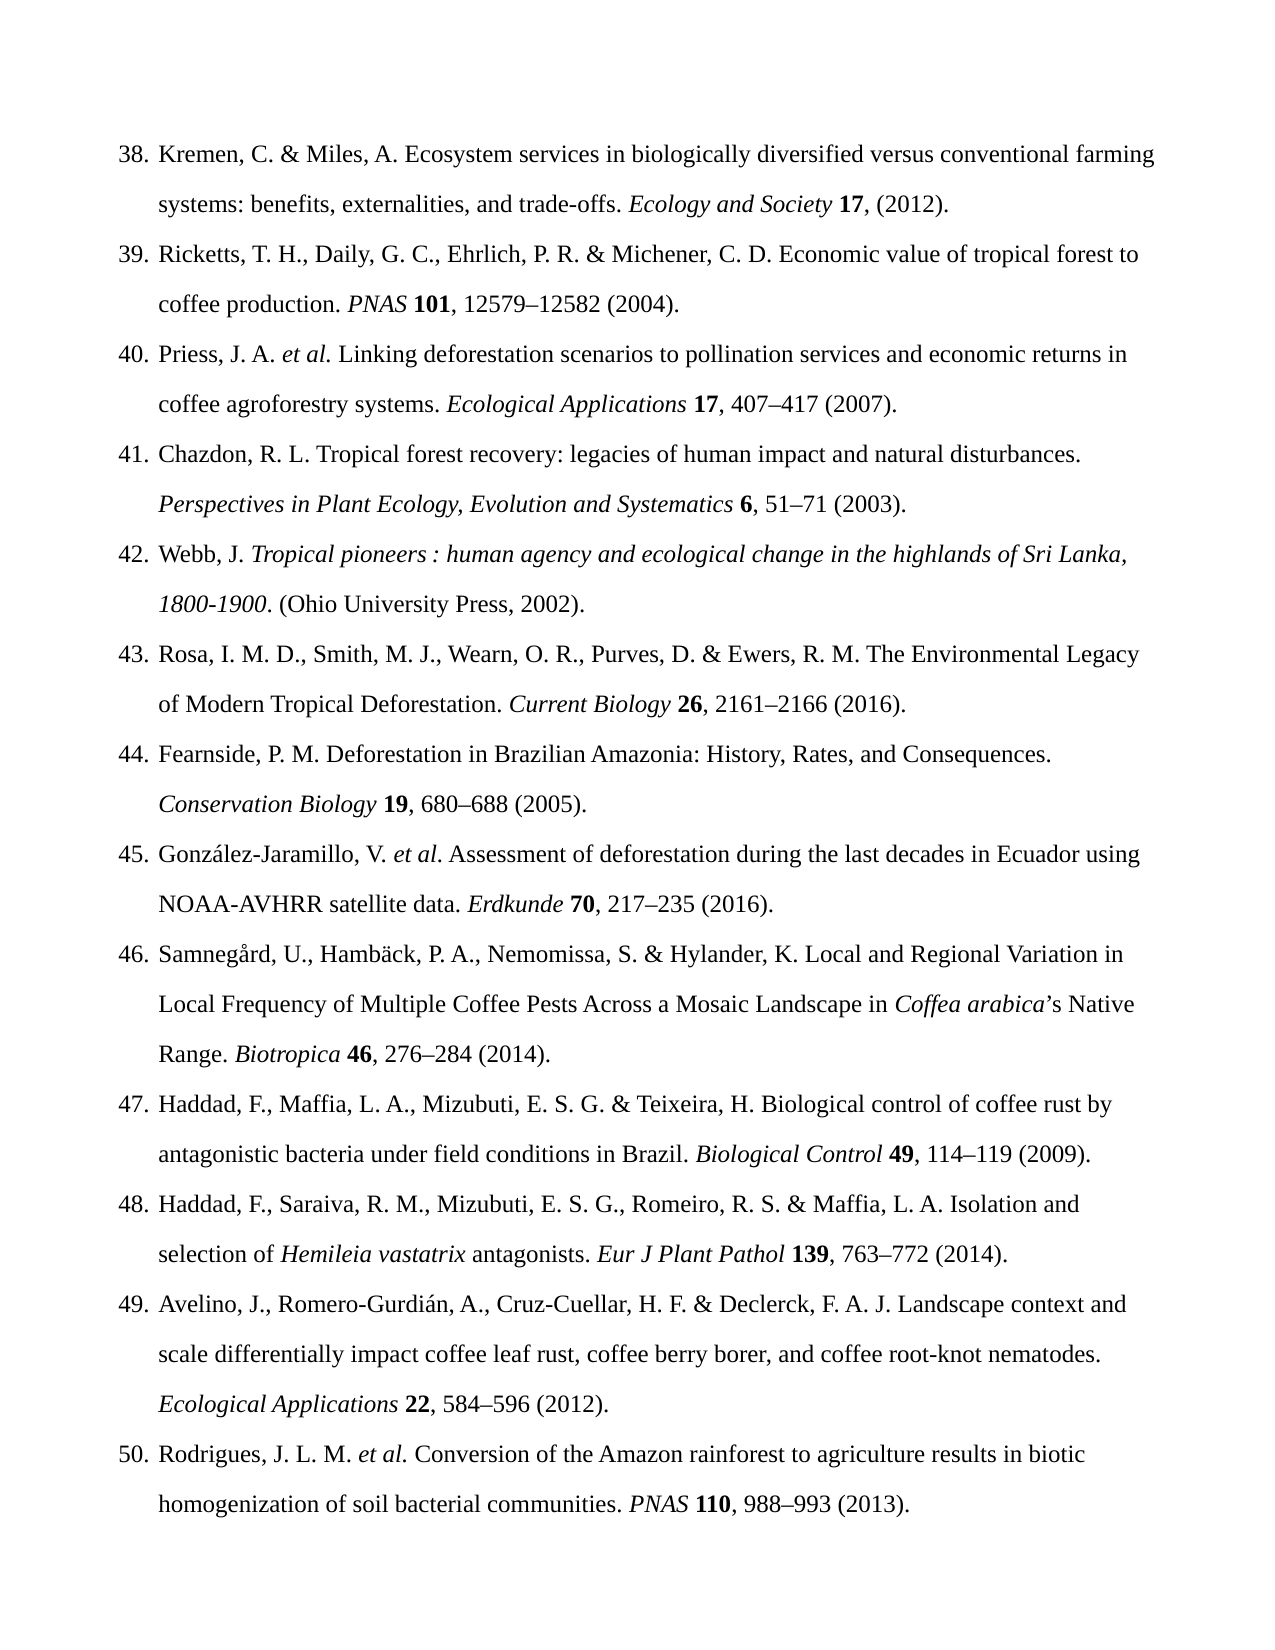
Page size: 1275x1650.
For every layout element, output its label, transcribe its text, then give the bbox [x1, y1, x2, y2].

text 38. Kremen, C. & Miles, A. Ecosystem services in biologically diversified versus conventional farming systems: benefits, externalities, and trade-offs. Ecology and Society 17, (2012). [118, 118, 1157, 218]
text 44. Fearnside, P. M. Deforestation in Brazilian Amazonia: History, Rates, and Consequences. Conservation Biology 19, 680–688 (2005). [118, 718, 1157, 818]
text 42. Webb, J. Tropical pioneers : human agency and ecological change in the highlands of Sri Lanka, 1800-1900. (Ohio University Press, 2002). [118, 518, 1157, 618]
text 49. Avelino, J., Romero-Gurdián, A., Cruz-Cuellar, H. F. & Declerck, F. A. J. Landscape context and scale differentially impact coffee leaf rust, coffee berry borer, and coffee root-knot nematodes. Ecological Applications 22, 584–596 (2012). [118, 1268, 1157, 1418]
text 40. Priess, J. A. et al. Linking deforestation scenarios to pollination services and economic returns in coffee agroforestry systems. Ecological Applications 17, 407–417 (2007). [118, 318, 1157, 418]
text 48. Haddad, F., Saraiva, R. M., Mizubuti, E. S. G., Romeiro, R. S. & Maffia, L. A. Isolation and selection of Hemileia vastatrix antagonists. Eur J Plant Pathol 139, 763–772 (2014). [118, 1168, 1157, 1268]
text 45. González-Jaramillo, V. et al. Assessment of deforestation during the last decades in Ecuador using NOAA-AVHRR satellite data. Erdkunde 70, 217–235 (2016). [118, 818, 1157, 918]
text 39. Ricketts, T. H., Daily, G. C., Ehrlich, P. R. & Michener, C. D. Economic value of tropical forest to coffee production. PNAS 101, 12579–12582 (2004). [118, 218, 1157, 318]
text 47. Haddad, F., Maffia, L. A., Mizubuti, E. S. G. & Teixeira, H. Biological control of coffee rust by antagonistic bacteria under field conditions in Brazil. Biological Control 49, 114–119 (2009). [118, 1068, 1157, 1168]
text 41. Chazdon, R. L. Tropical forest recovery: legacies of human impact and natural disturbances. Perspectives in Plant Ecology, Evolution and Systematics 6, 51–71 (2003). [118, 418, 1157, 518]
text 50. Rodrigues, J. L. M. et al. Conversion of the Amazon rainforest to agriculture results in biotic homogenization of soil bacterial communities. PNAS 110, 988–993 (2013). [118, 1418, 1157, 1518]
text 43. Rosa, I. M. D., Smith, M. J., Wearn, O. R., Purves, D. & Ewers, R. M. The Environmental Legacy of Modern Tropical Deforestation. Current Biology 26, 2161–2166 (2016). [118, 618, 1157, 718]
text 46. Samnegård, U., Hambäck, P. A., Nemomissa, S. & Hylander, K. Local and Regional Variation in Local Frequency of Multiple Coffee Pests Across a Mosaic Landscape in Coffea arabica’s Native Range. Biotropica 46, 276–284 (2014). [118, 918, 1157, 1068]
